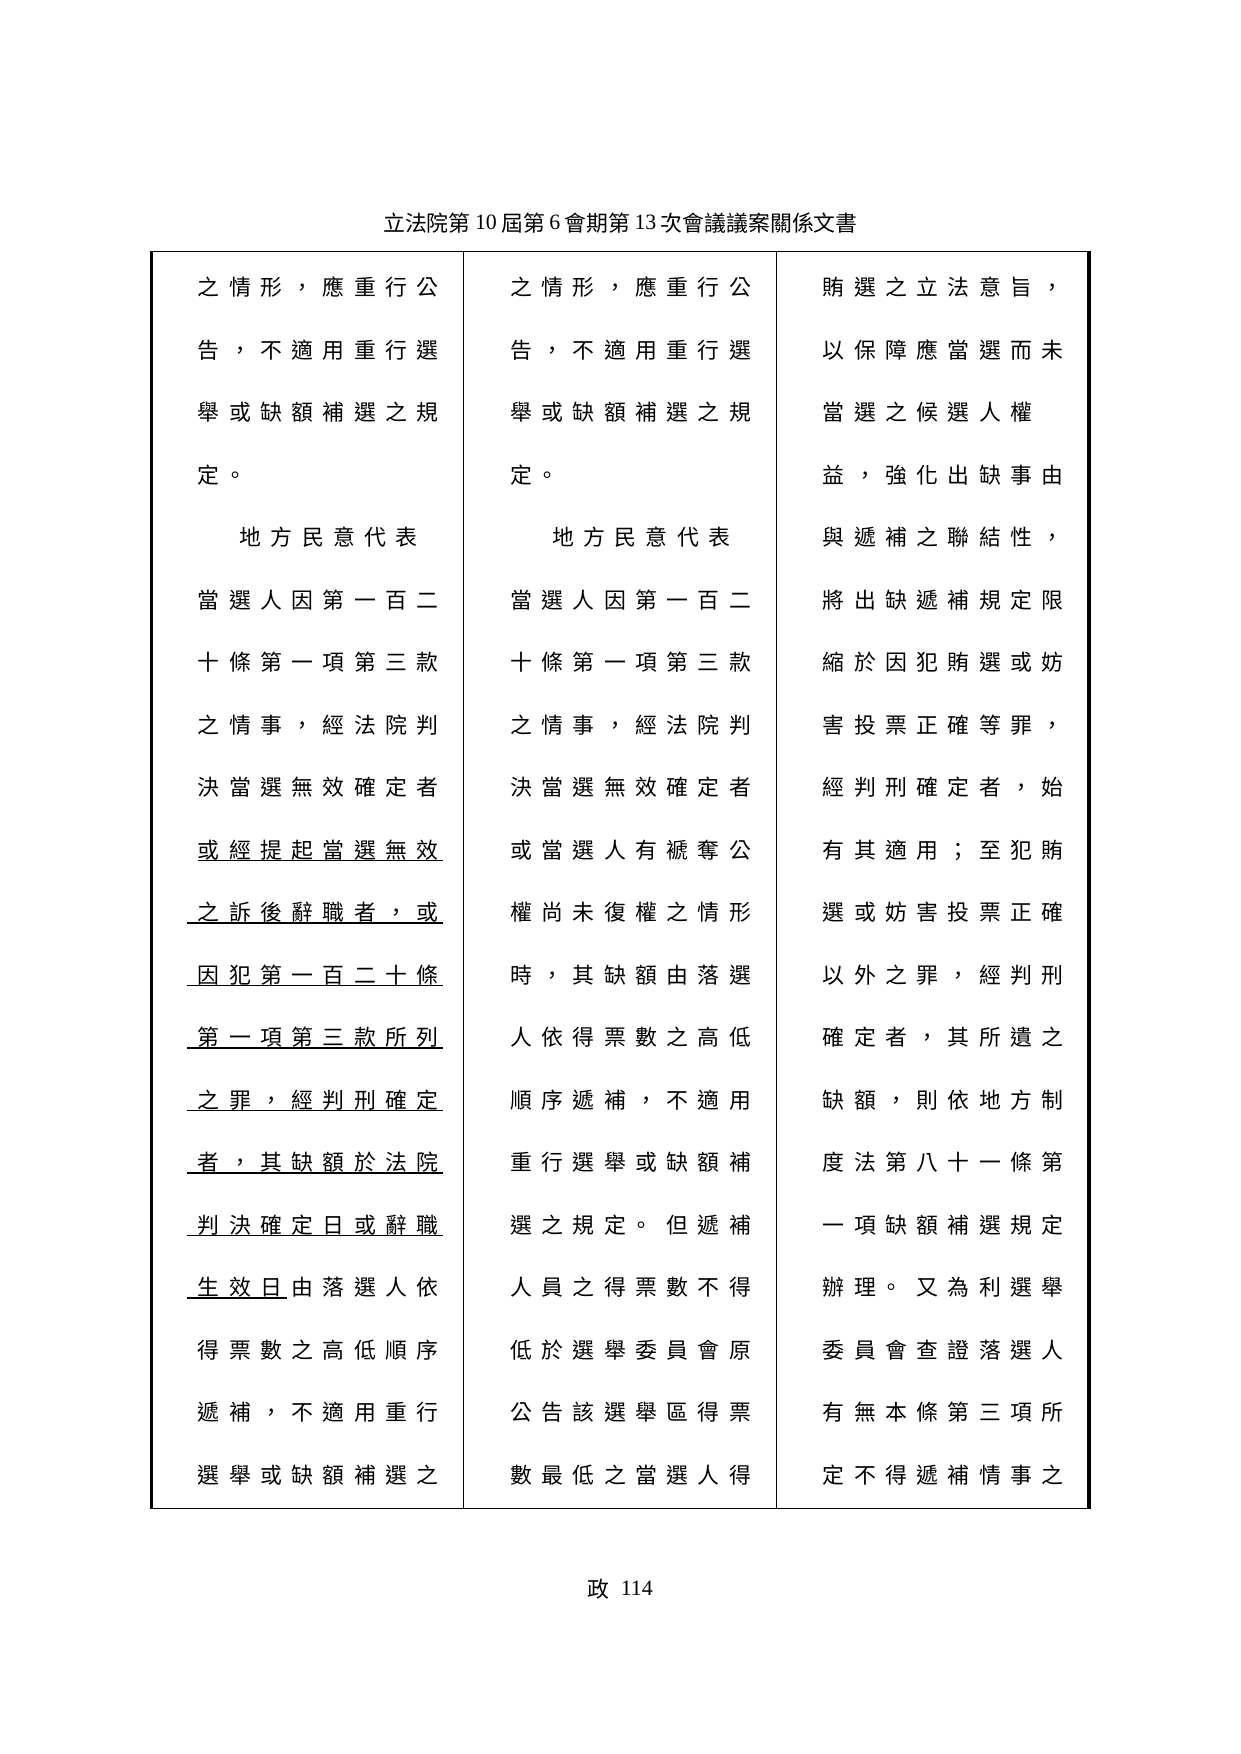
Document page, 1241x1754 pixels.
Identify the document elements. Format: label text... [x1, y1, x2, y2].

table_cell 賄選之立法意旨，以保障應當選而未當選之候選人權益，強化出缺事由與遞補之聯結性，將出缺遞補規定限縮於因犯賄選或妨害投票正確等罪，經判刑確定者，始有其適用；至犯賄選或妨害投票正確以外之罪，經判刑確定者，其所遺之缺額，則依地方制度法第八十一條第一項缺額補選規定辦理。又為利選舉委員會查證落選人有無本條第三項所定不得遞補情事之 [777, 252, 1087, 1508]
table_cell 之情形，應重行公告，不適用重行選舉或缺額補選之規定。 地方民意代表當選人因第一百二十條第一項第三款之情事，經法院判決當選無效確定者或經提起當選無效之訴後辭職者，或因犯第一百二十條第一項第三款所列之罪，經判刑確定者，其缺額於法院判決確定日或辭職生效日由落選人依得票數之高低順序遞補，不適用重行選舉或缺額補選之 [153, 252, 463, 1508]
table_cell 之情形，應重行公告，不適用重行選舉或缺額補選之規定。 地方民意代表當選人因第一百二十條第一項第三款之情事，經法院判決當選無效確定者或當選人有褫奪公權尚未復權之情形時，其缺額由落選人依得票數之高低順序遞補，不適用重行選舉或缺額補選之規定。但遞補人員之得票數不得低於選舉委員會原公告該選舉區得票數最低之當選人得 [464, 252, 776, 1508]
